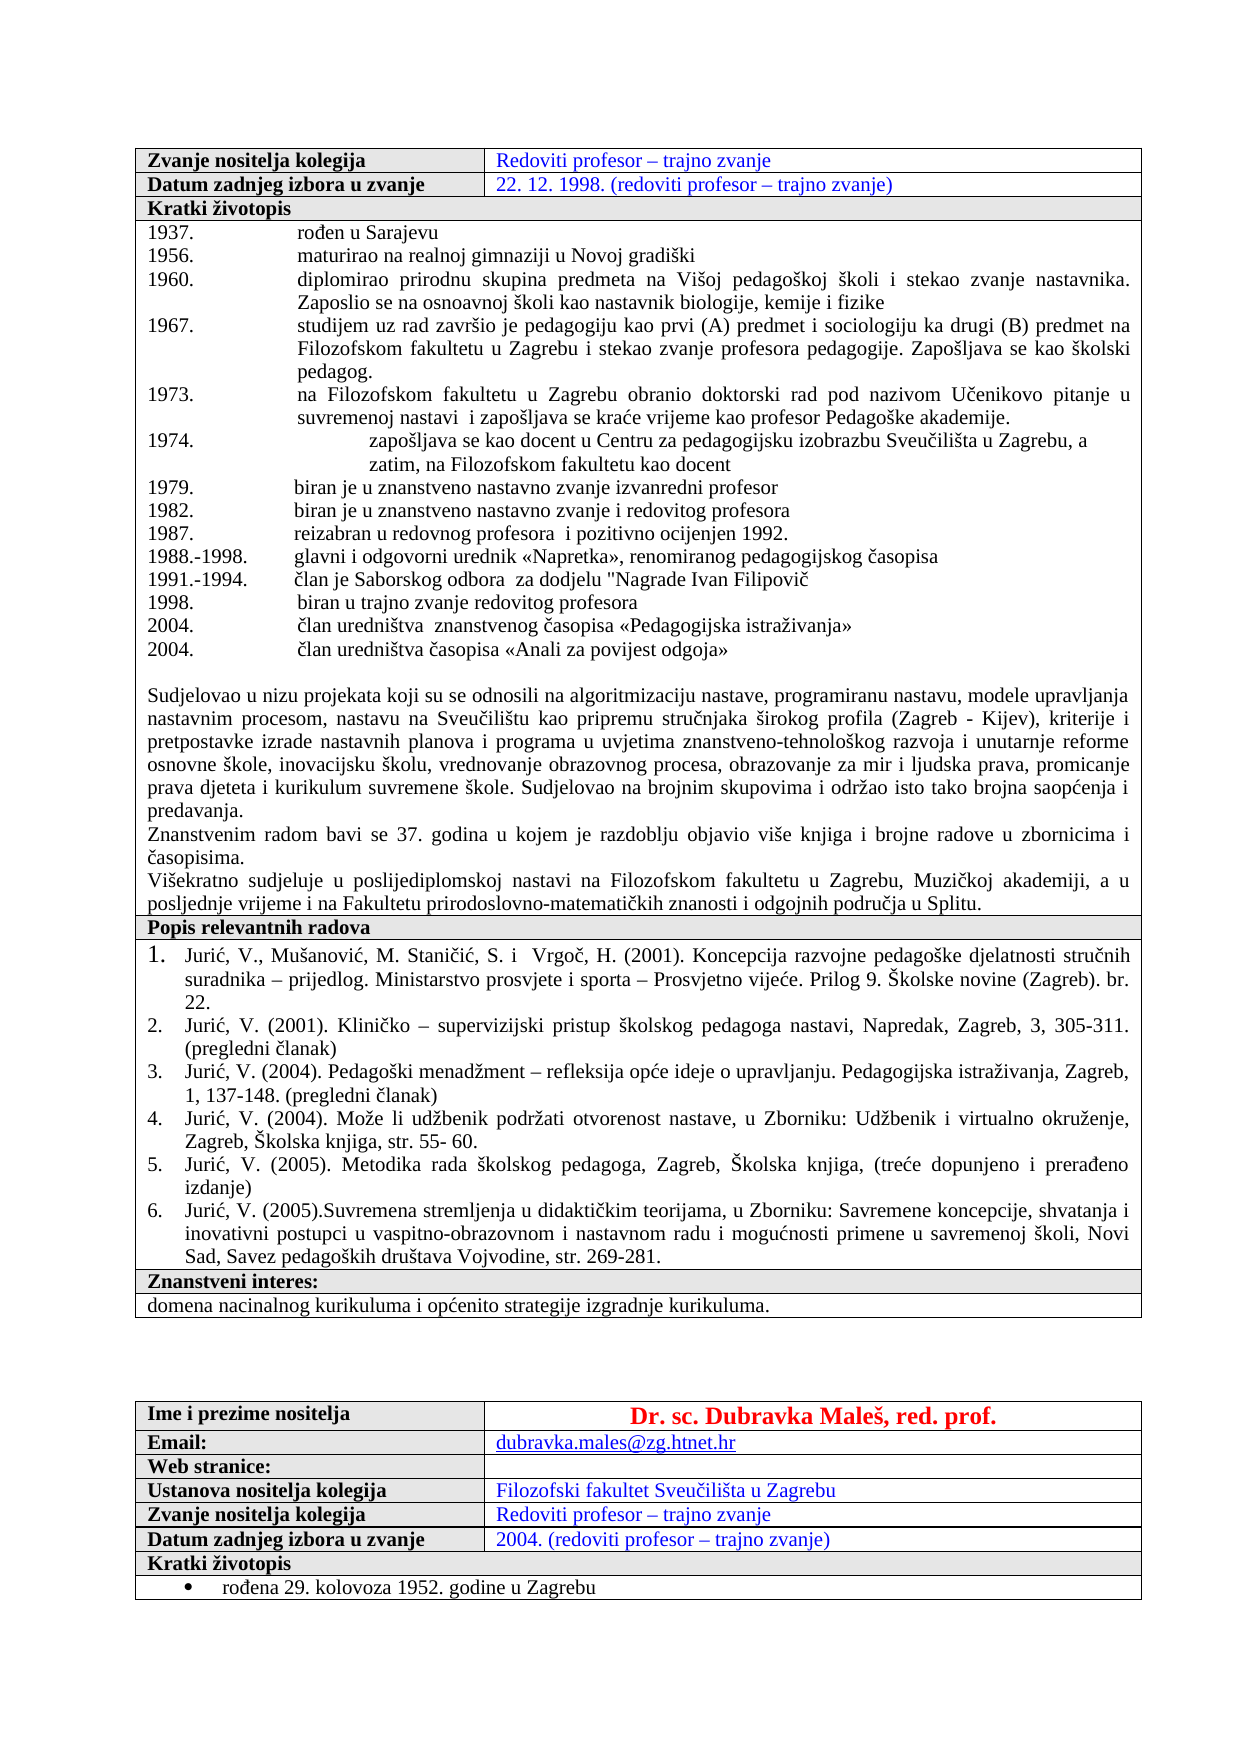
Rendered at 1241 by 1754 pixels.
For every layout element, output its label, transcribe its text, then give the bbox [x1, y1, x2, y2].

table_header Dr. sc. Dubravka Maleš, red. prof. [485, 1402, 1141, 1430]
table_cell [485, 1455, 1141, 1478]
table_cell Redoviti profesor – trajno zvanje [485, 1503, 1141, 1526]
table_cell Datum zadnjeg izbora u zvanje [136, 173, 484, 196]
table_cell 22. 12. 1998. (redoviti profesor – trajno zvanje) [485, 173, 1141, 196]
table_cell Redoviti profesor – trajno zvanje [485, 149, 1141, 172]
table_cell Ustanova nositelja kolegija [136, 1479, 484, 1502]
table_cell Zvanje nositelja kolegija [136, 1503, 484, 1526]
table_cell 1937. rođen u Sarajevu 1956. maturirao na realnoj gimnaziji u Novoj gradiški 1960. diplomirao prirodnu skupina predmeta na Višoj pedagoškoj školi i stekao zvanje nastavnika. Zaposlio se na osnoavnoj školi kao nastavnik biologije, kemije i fizike 1967. studijem uz rad završio je pedagogiju kao prvi (A) predmet i sociologiju ka drugi (B) predmet na Filozofskom fakultetu u Zagrebu i stekao zvanje profesora pedagogije. Zapošljava se kao školski pedagog. 1973. na Filozofskom fakultetu u Zagrebu obranio doktorski rad pod nazivom Učenikovo pitanje u suvremenoj nastavi i zapošljava se kraće vrijeme kao profesor Pedagoške akademije. 1974. zapošljava se kao docent u Centru za pedagogijsku izobrazbu Sveučilišta u Zagrebu, a zatim, na Filozofskom fakultetu kao docent 1979. biran je u znanstveno nastavno zvanje izvanredni profesor 1982. biran je u znanstveno nastavno zvanje i redovitog profesora 1987. reizabran u redovnog profesora i pozitivno ocijenjen 1992. 1988.-1998. glavni i odgovorni urednik «Napretka», renomiranog pedagogijskog časopisa 1991.-1994. član je Saborskog odbora za dodjelu "Nagrade Ivan Filipovič 1998. biran u trajno zvanje redovitog profesora 2004. član uredništva znanstvenog časopisa «Pedagogijska istraživanja» 2004. član uredništva časopisa «Anali za povijest odgoja» Sudjelovao u nizu projekata koji su se odnosili na algoritmizaciju nastave, programiranu nastavu, modele upravljanja nastavnim procesom, nastavu na Sveučilištu kao pripremu stručnjaka širokog profila (Zagreb - Kijev), kriterije i pretpostavke izrade nastavnih planova i programa u uvjetima znanstveno-tehnološkog razvoja i unutarnje reforme osnovne škole, inovacijsku školu, vrednovanje obrazovnog procesa, obrazovanje za mir i ljudska prava, promicanje prava djeteta i kurikulum suvremene škole. Sudjelovao na brojnim skupovima i održao isto tako brojna saopćenja i predavanja. Znanstvenim radom bavi se 37. godina u kojem je razdoblju objavio više knjiga i brojne radove u zbornicima i časopisima. Višekratno sudjeluje u poslijediplomskoj nastavi na Filozofskom fakultetu u Zagrebu, Muzičkoj akademiji, a u posljednje vrijeme i na Fakultetu prirodoslovno-matematičkih znanosti i odgojnih područja u Splitu. [136, 221, 1141, 915]
table_cell Znanstveni interes: [136, 1270, 1141, 1293]
table_cell Kratki životopis [136, 1552, 1141, 1575]
table_cell Email: [136, 1431, 484, 1454]
table_cell domena nacinalnog kurikuluma i općenito strategije izgradnje kurikuluma. [136, 1294, 1141, 1317]
table_cell Filozofski fakultet Sveučilišta u Zagrebu [485, 1479, 1141, 1502]
table_cell Popis relevantnih radova [136, 916, 1141, 939]
table_cell dubravka.males@zg.htnet.hr [485, 1431, 1141, 1454]
table_cell Datum zadnjeg izbora u zvanje [136, 1528, 484, 1551]
table_cell Kratki životopis [136, 197, 1141, 220]
table_header Ime i prezime nositelja [136, 1402, 484, 1430]
table_cell 2004. (redoviti profesor – trajno zvanje) [485, 1528, 1141, 1551]
table_cell Web stranice: [136, 1455, 484, 1478]
table_cell Zvanje nositelja kolegija [136, 149, 484, 172]
table_cell Jurić, V., Mušanović, M. Staničić, S. i Vrgoč, H. (2001). Koncepcija razvojne pedagoške djelatnosti stručnih suradnika – prijedlog. Ministarstvo prosvjete i sporta – Prosvjetno vijeće. Prilog 9. Školske novine (Zagreb). br. 22. Jurić, V. (2001). Kliničko – supervizijski pristup školskog pedagoga nastavi, Napredak, Zagreb, 3, 305-311. (pregledni članak) Jurić, V. (2004). Pedagoški menadžment – refleksija opće ideje o upravljanju. Pedagogijska istraživanja, Zagreb, 1, 137-148. (pregledni članak) Jurić, V. (2004). Može li udžbenik podržati otvorenost nastave, u Zborniku: Udžbenik i virtualno okruženje, Zagreb, Školska knjiga, str. 55- 60. Jurić, V. (2005). Metodika rada školskog pedagoga, Zagreb, Školska knjiga, (treće dopunjeno i prerađeno izdanje) Jurić, V. (2005).Suvremena stremljenja u didaktičkim teorijama, u Zborniku: Savremene koncepcije, shvatanja i inovativni postupci u vaspitno-obrazovnom i nastavnom radu i mogućnosti primene u savremenoj školi, Novi Sad, Savez pedagoških društava Vojvodine, str. 269-281. [136, 940, 1141, 1268]
